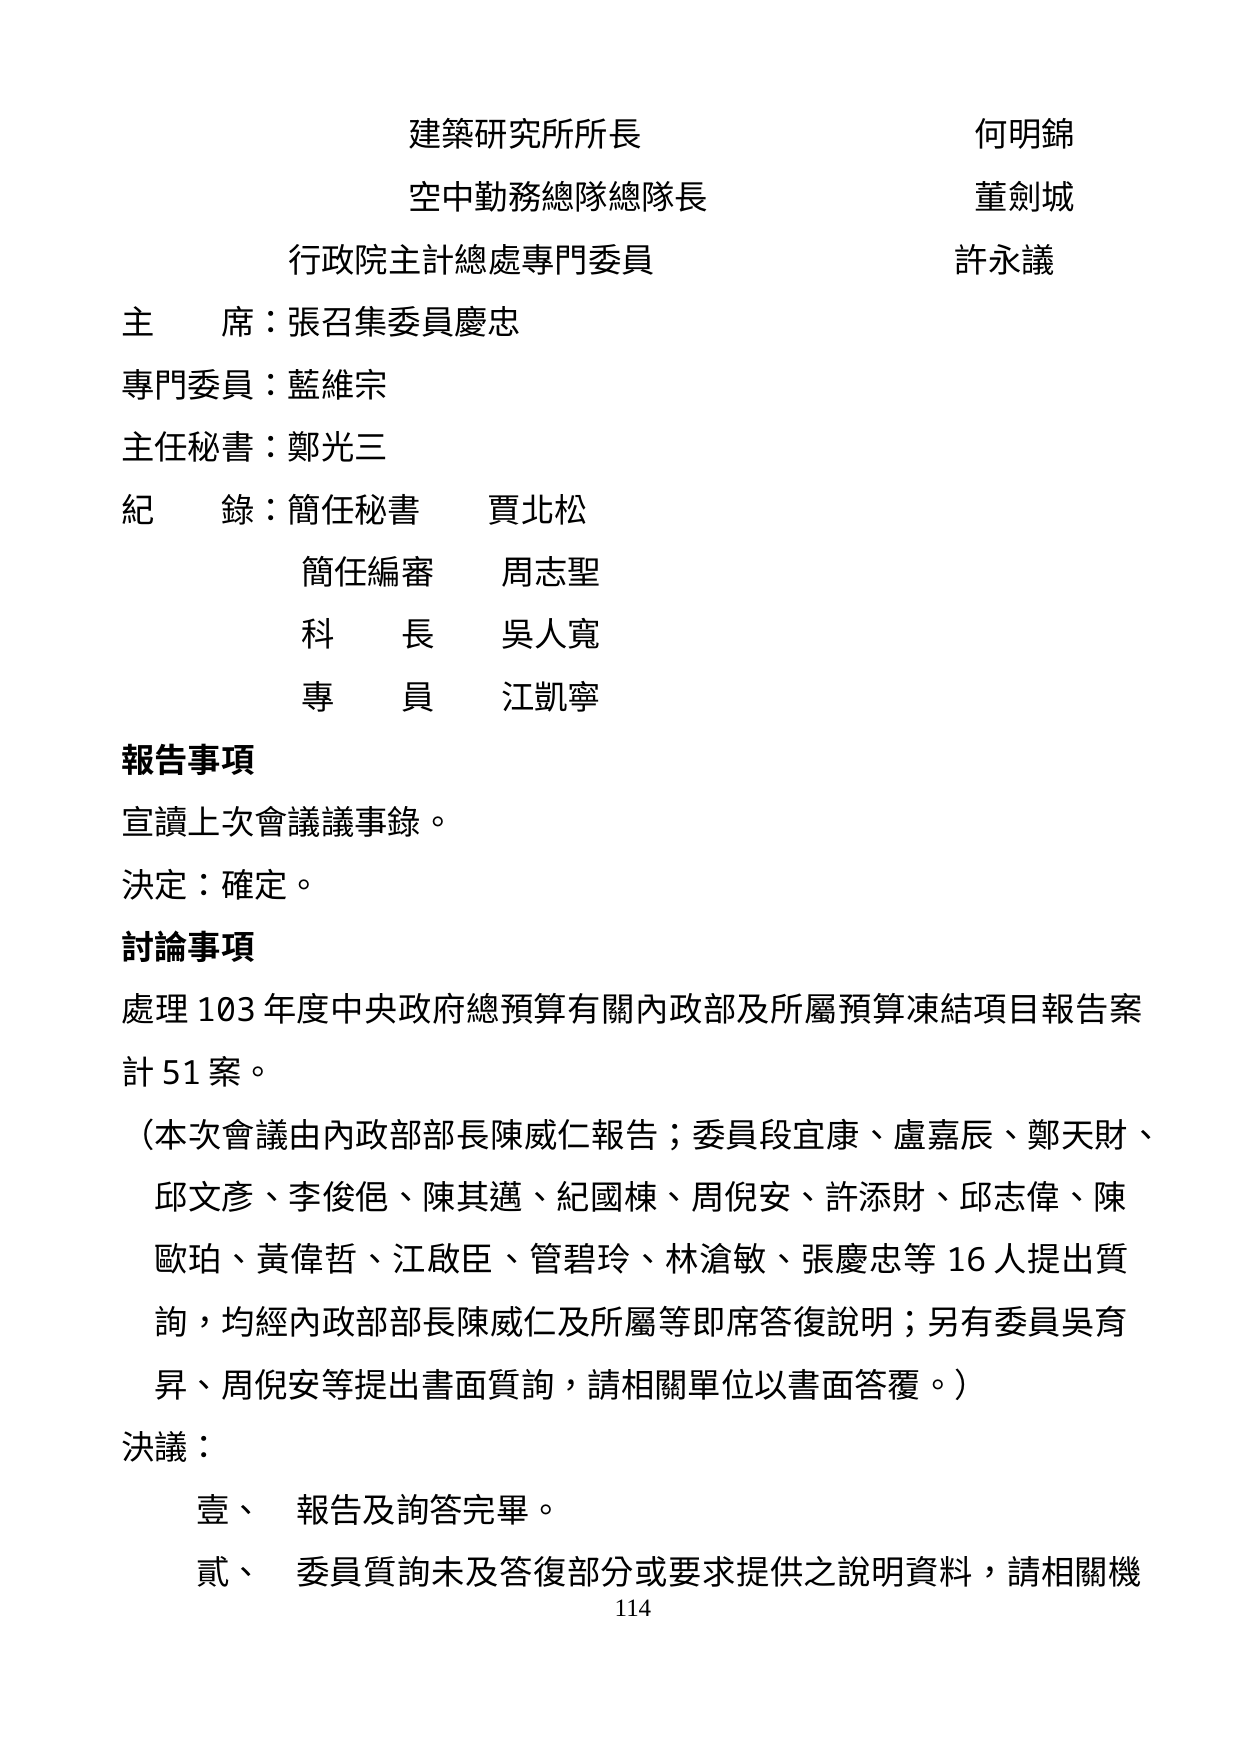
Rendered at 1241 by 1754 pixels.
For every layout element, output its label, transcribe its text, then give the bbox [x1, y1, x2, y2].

text 處理103年度中央政府總預算有關內政部及所屬預算凍結項目報告案計51案。 [121, 966, 1144, 1091]
text 紀 錄：簡任秘書 賈北松 [121, 466, 1240, 528]
text 行政院主計總處專門委員 許永議 [288, 216, 1224, 278]
list 報告及詢答完畢。 [196, 1466, 1144, 1528]
text 專 員 江凱寧 [121, 653, 1240, 716]
text 宣讀上次會議議事錄。 [121, 778, 1179, 841]
text 主 席：張召集委員慶忠 [121, 278, 1240, 341]
text 決議： [121, 1403, 1144, 1466]
text 決定：確定。 [121, 841, 1129, 903]
text 報告事項 [121, 716, 1129, 778]
text 簡任編審 周志聖 [121, 528, 1240, 591]
text 主任秘書：鄭光三 [121, 403, 1240, 466]
text 科 長 吳人寬 [121, 591, 1240, 653]
text 專門委員：藍維宗 [121, 341, 1240, 403]
text 建築研究所所長 何明錦 [288, 91, 1224, 153]
text 空中勤務總隊總隊長 董劍城 [288, 153, 1224, 216]
text （本次會議由內政部部長陳威仁報告；委員段宜康、盧嘉辰、鄭天財、邱文彥、李俊俋、陳其邁、紀國棟、周倪安、許添財、邱志偉、陳歐珀、黃偉哲、江啟臣、管碧玲、林滄敏、張慶忠等16人提出質詢，均經內政部部長陳威仁及所屬等即席答復說明；另有委員吳育昇、周倪安等提出書面質詢，請相關單位以書面答覆。） [121, 1091, 1129, 1403]
list 委員質詢未及答復部分或要求提供之說明資料，請相關機 [196, 1528, 1144, 1591]
text 討論事項 [121, 903, 1144, 966]
